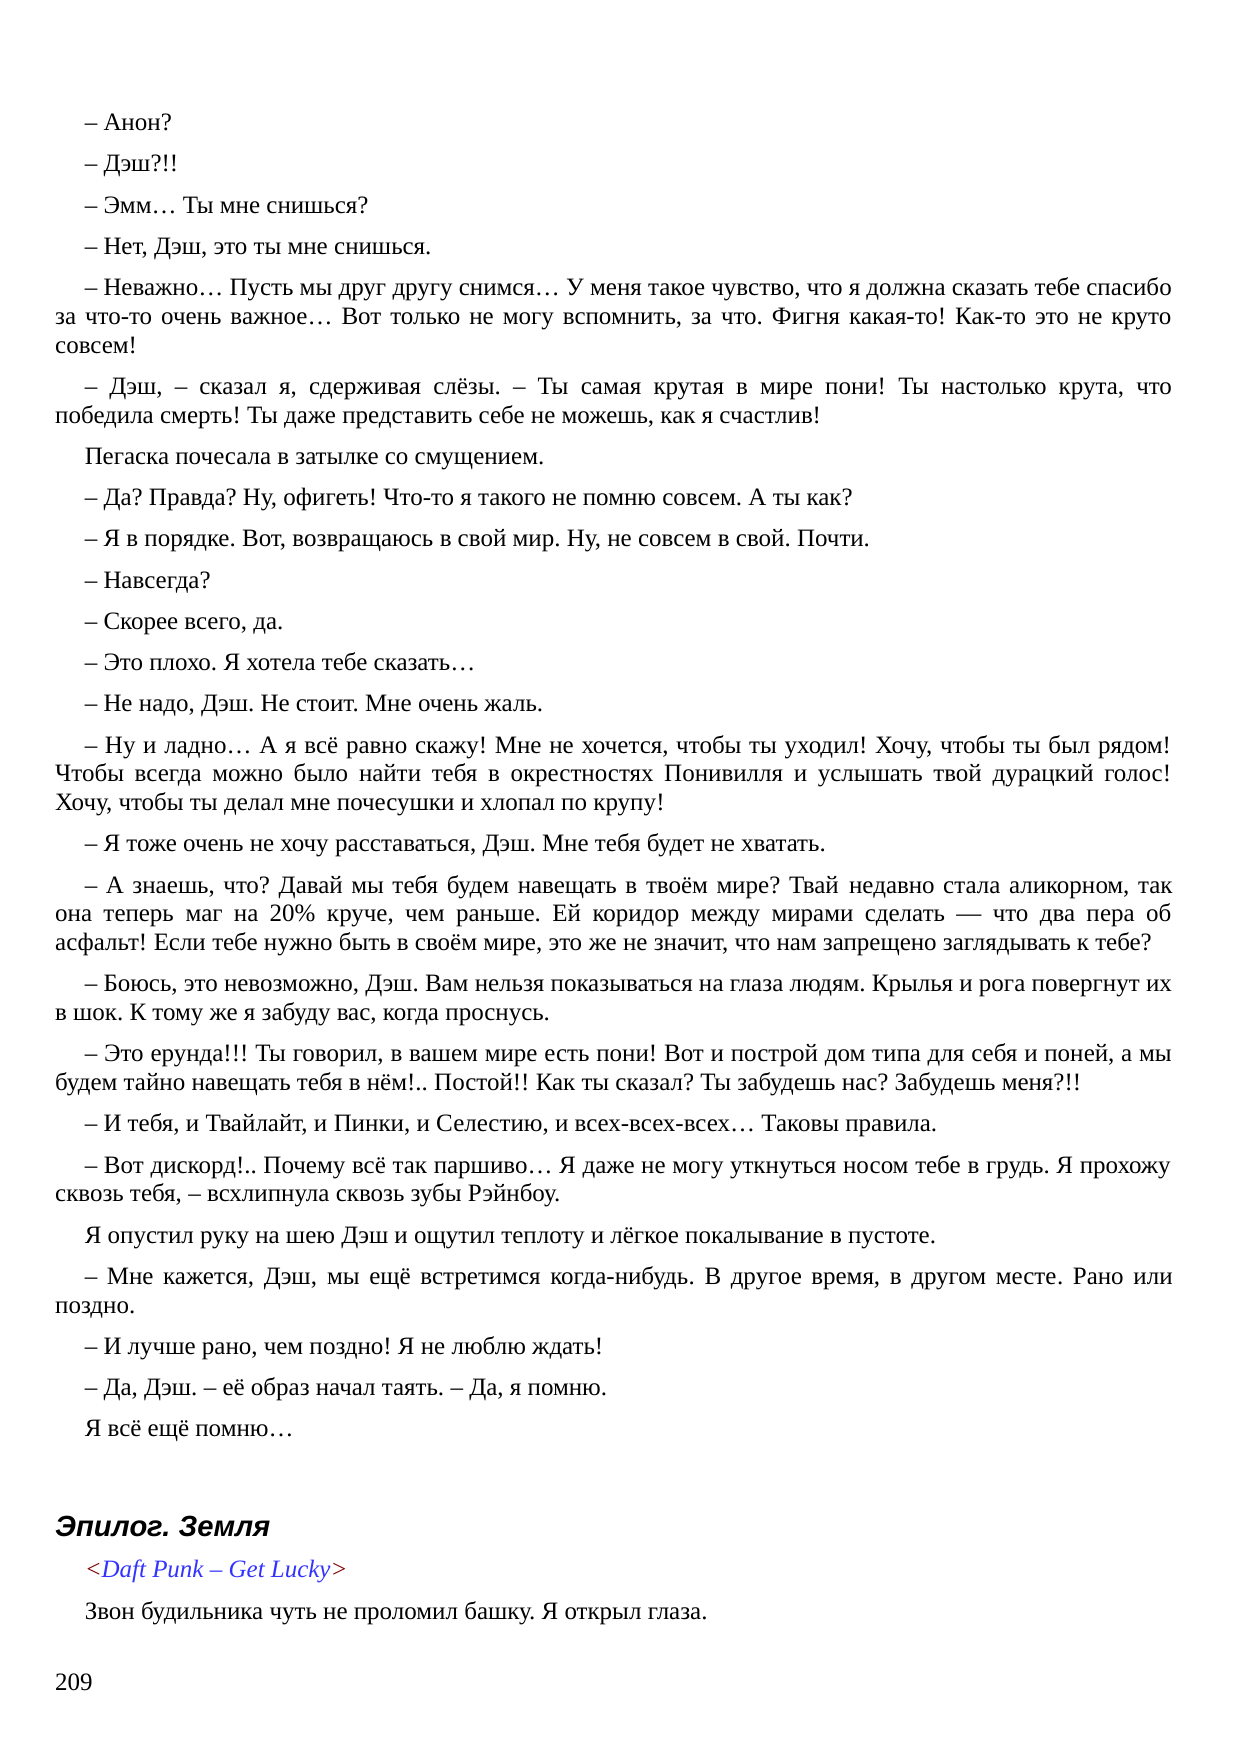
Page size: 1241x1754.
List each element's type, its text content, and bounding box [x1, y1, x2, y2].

text – Мне кажется, Дэш, мы ещё встретимся когда-нибудь. В другое время, в другом месте. Рано или поздно. [55, 1261, 1173, 1318]
text Я опустил руку на шею Дэш и ощутил теплоту и лёгкое покалывание в пустоте. [55, 1220, 1173, 1248]
text – Навсегда? [55, 565, 1173, 593]
text – Нет, Дэш, это ты мне снишься. [55, 231, 1173, 260]
text – Дэш?!! [55, 148, 1173, 177]
text – Да, Дэш. – её образ начал таять. – Да, я помню. [55, 1372, 1173, 1401]
text – И лучше рано, чем поздно! Я не люблю ждать! [55, 1331, 1173, 1360]
text – А знаешь, что? Давай мы тебя будем навещать в твоём мире? Твай недавно стала аликорном, так она теперь маг на 20% круче, чем раньше. Ей коридор между мирами сделать — что два пера об асфальт! Если тебе нужно быть в своём мире, это же не значит, что нам запрещено заглядывать к тебе? [55, 870, 1173, 956]
text – Боюсь, это невозможно, Дэш. Вам нельзя показываться на глаза людям. Крылья и рога повергнут их в шок. К тому же я забуду вас, когда проснусь. [55, 968, 1173, 1026]
text Звон будильника чуть не проломил башку. Я открыл глаза. [55, 1596, 1173, 1624]
text – Это плохо. Я хотела тебе сказать… [55, 647, 1173, 676]
text – Неважно… Пусть мы друг другу снимся… У меня такое чувство, что я должна сказать тебе спасибо за что-то очень важное… Вот только не могу вспомнить, за что. Фигня какая-то! Как-то это не круто совсем! [55, 272, 1173, 358]
text – Ну и ладно… А я всё равно скажу! Мне не хочется, чтобы ты уходил! Хочу, чтобы ты был рядом! Чтобы всегда можно было найти тебя в окрестностях Понивилля и услышать твой дурацкий голос! Хочу, чтобы ты делал мне почесушки и хлопал по крупу! [55, 730, 1173, 816]
text – Я тоже очень не хочу расставаться, Дэш. Мне тебя будет не хватать. [55, 828, 1173, 857]
subtitle Эпилог. Земля [55, 1508, 1173, 1542]
text – Эмм… Ты мне снишься? [55, 190, 1173, 218]
text – Скорее всего, да. [55, 606, 1173, 635]
text – Анон? [55, 107, 1173, 136]
text Пегаска почесала в затылке со смущением. [55, 441, 1173, 470]
text – Это ерунда!!! Ты говорил, в вашем мире есть пони! Вот и построй дом типа для себя и поней, а мы будем тайно навещать тебя в нём!.. Постой!! Как ты сказал? Ты забудешь нас? Забудешь меня?!! [55, 1038, 1173, 1096]
text – Дэш, – сказал я, сдерживая слёзы. – Ты самая крутая в мире пони! Ты настолько крута, что победила смерть! Ты даже представить себе не можешь, как я счастлив! [55, 371, 1173, 428]
text – Да? Правда? Ну, офигеть! Что-то я такого не помню совсем. А ты как? [55, 482, 1173, 511]
text – И тебя, и Твайлайт, и Пинки, и Селестию, и всех-всех-всех… Таковы правила. [55, 1108, 1173, 1137]
text <Daft Punk – Get Lucky> [55, 1554, 1173, 1583]
text – Не надо, Дэш. Не стоит. Мне очень жаль. [55, 688, 1173, 717]
text Я всё ещё помню… [55, 1413, 1173, 1442]
text – Вот дискорд!.. Почему всё так паршиво… Я даже не могу уткнуться носом тебе в грудь. Я прохожу сквозь тебя, – всхлипнула сквозь зубы Рэйнбоу. [55, 1150, 1173, 1207]
text – Я в порядке. Вот, возвращаюсь в свой мир. Ну, не совсем в свой. Почти. [55, 523, 1173, 552]
